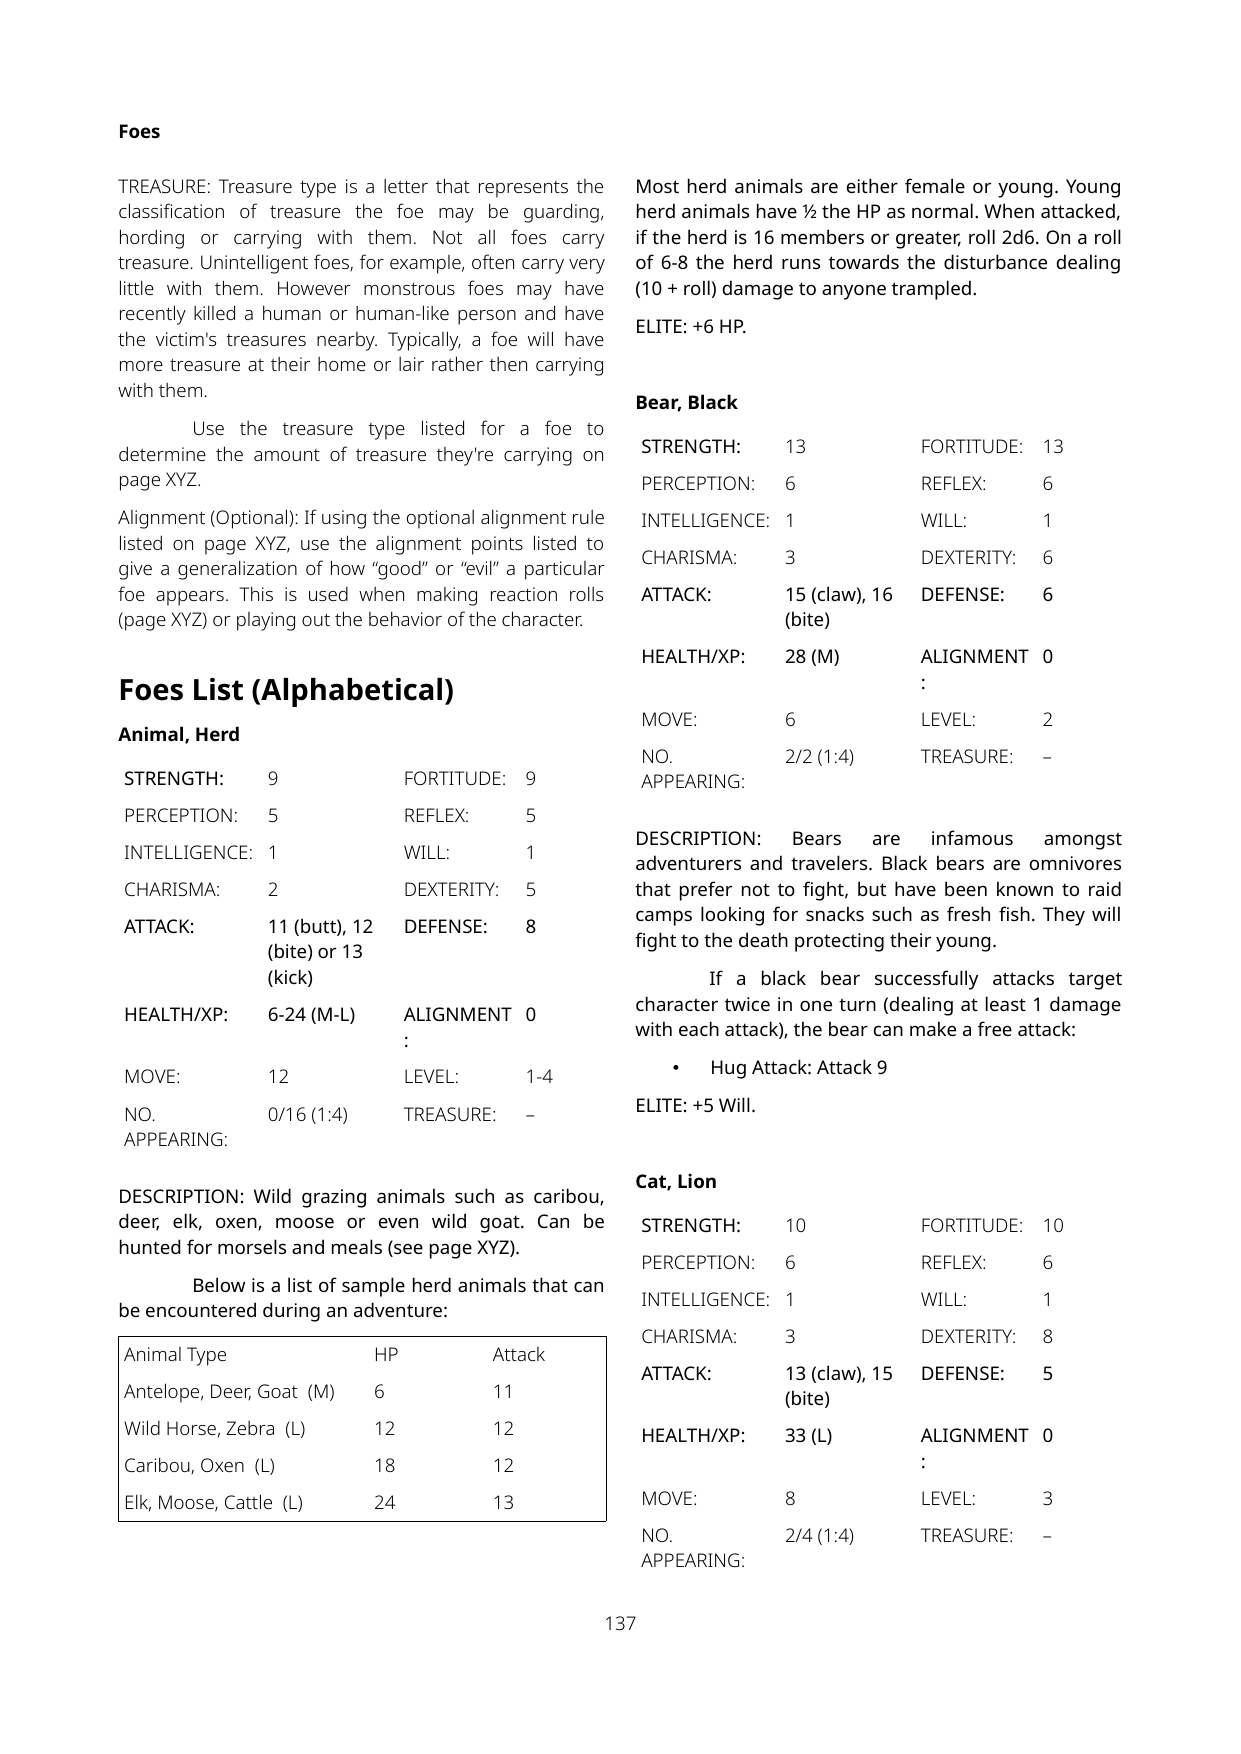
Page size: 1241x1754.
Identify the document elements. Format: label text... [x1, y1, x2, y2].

table_cell CHARISMA: [635, 538, 779, 575]
list Hug Attack: Attack 9 [673, 1054, 1122, 1080]
table_cell 11 [487, 1373, 606, 1410]
table_header STRENGTH: [635, 1206, 779, 1243]
table_cell 6 [368, 1373, 487, 1410]
table_cell 5 [520, 797, 606, 834]
text DESCRIPTION: Wild grazing animals such as caribou, deer, elk, oxen, moose or even wild goat. Can be hunted for morsels and meals (see page XYZ). [118, 1158, 605, 1260]
text Below is a list of sample herd animals that can be encountered during an adventure: [118, 1272, 605, 1323]
table_cell ATTACK: [118, 908, 262, 996]
table_cell INTELLIGENCE: [635, 1280, 779, 1317]
table_cell WILL: [915, 1280, 1037, 1317]
table_cell 0 [1037, 638, 1123, 700]
table_header FORTITUDE: [398, 760, 520, 797]
table_cell REFLEX: [398, 797, 520, 834]
table_cell 12 [487, 1447, 606, 1484]
table_cell 1 [1037, 1280, 1123, 1317]
table_cell DEXTERITY: [915, 538, 1037, 575]
table_cell 6 [1037, 575, 1123, 638]
table_cell PERCEPTION: [118, 797, 262, 834]
table_cell MOVE: [635, 700, 779, 737]
table_header STRENGTH: [118, 760, 262, 797]
table_cell 0/16 (1:4) [262, 1095, 398, 1158]
table_cell 6 [779, 1244, 915, 1280]
table_cell DEFENSE: [398, 908, 520, 996]
table_cell 1 [1037, 501, 1123, 538]
table_cell CHARISMA: [118, 871, 262, 908]
table_cell HEALTH/XP: [118, 996, 262, 1058]
table_cell REFLEX: [915, 1244, 1037, 1280]
table_cell NO. APPEARING: [635, 1516, 779, 1579]
table_cell 6 [1037, 1244, 1123, 1280]
table_cell HEALTH/XP: [635, 638, 779, 700]
text ELITE: +5 Will. [635, 1092, 1122, 1118]
table_cell 2/4 (1:4) [779, 1516, 915, 1579]
table_cell 8 [1037, 1318, 1123, 1354]
text Cat, Lion [635, 1168, 1122, 1194]
text Use the treasure type listed for a foe to determine the amount of treasure they're carrying on page XYZ. [118, 415, 605, 492]
text Bear, Black [635, 389, 1122, 415]
table_cell Wild Horse, Zebra (L) [119, 1410, 368, 1447]
text Alignment (Optional): If using the optional alignment rule listed on page XYZ, use the alignment points listed to give a generalization of how “good” or “evil” a particular foe appears. This is used when making reaction rolls (page XYZ) or playing out the behavior of the character. [118, 504, 605, 632]
table_header STRENGTH: [635, 427, 779, 464]
table_cell 1-4 [520, 1058, 606, 1095]
table_cell – [1037, 737, 1123, 800]
text TREASURE: Treasure type is a letter that represents the classification of treasure the foe may be guarding, hording or carrying with them. Not all foes carry treasure. Unintelligent foes, for example, often carry very little with them. However monstrous foes may have recently killed a human or human-like person and have the victim's treasures nearby. Typically, a foe will have more treasure at their home or lair rather then carrying with them. [118, 173, 605, 403]
table_cell DEFENSE: [915, 575, 1037, 638]
table_header 10 [779, 1206, 915, 1243]
table_cell TREASURE: [915, 737, 1037, 800]
table_cell ALIGNMENT: [915, 1417, 1037, 1479]
table_cell REFLEX: [915, 464, 1037, 501]
table_cell 12 [262, 1058, 398, 1095]
table_header 13 [1037, 427, 1123, 464]
table_cell 1 [779, 1280, 915, 1317]
text DESCRIPTION: Bears are infamous amongst adventurers and travelers. Black bears are omnivores that prefer not to fight, but have been known to raid camps looking for snacks such as fresh fish. They will fight to the death protecting their young. [635, 800, 1122, 953]
table_cell WILL: [915, 501, 1037, 538]
table_cell WILL: [398, 834, 520, 871]
table_cell – [520, 1095, 606, 1158]
table_cell CHARISMA: [635, 1318, 779, 1354]
table_cell TREASURE: [398, 1095, 520, 1158]
text If a black bear successfully attacks target character twice in one turn (dealing at least 1 damage with each attack), the bear can make a free attack: [635, 965, 1122, 1042]
table_cell ATTACK: [635, 1354, 779, 1417]
table_cell 15 (claw), 16 (bite) [779, 575, 915, 638]
table_cell 6 [1037, 538, 1123, 575]
text Animal, Herd [118, 722, 605, 747]
table_cell 1 [262, 834, 398, 871]
table_cell Elk, Moose, Cattle (L) [119, 1484, 368, 1521]
table_cell PERCEPTION: [635, 464, 779, 501]
table_header FORTITUDE: [915, 427, 1037, 464]
table_cell 18 [368, 1447, 487, 1484]
table_cell 6 [1037, 464, 1123, 501]
table_cell NO. APPEARING: [118, 1095, 262, 1158]
table_cell LEVEL: [915, 700, 1037, 737]
table_cell 8 [779, 1479, 915, 1516]
table_cell LEVEL: [398, 1058, 520, 1095]
table_cell 2 [262, 871, 398, 908]
table_cell 5 [262, 797, 398, 834]
table_cell ALIGNMENT: [398, 996, 520, 1058]
table_header Attack [487, 1337, 606, 1373]
table_cell 28 (M) [779, 638, 915, 700]
table_cell Antelope, Deer, Goat (M) [119, 1373, 368, 1410]
table_cell 33 (L) [779, 1417, 915, 1479]
table_cell Caribou, Oxen (L) [119, 1447, 368, 1484]
table_cell ATTACK: [635, 575, 779, 638]
table_cell 5 [520, 871, 606, 908]
table_cell – [1037, 1516, 1123, 1579]
table_cell 2/2 (1:4) [779, 737, 915, 800]
table_cell TREASURE: [915, 1516, 1037, 1579]
table_cell 2 [1037, 700, 1123, 737]
table_cell INTELLIGENCE: [635, 501, 779, 538]
text ELITE: +6 HP. [635, 313, 1122, 339]
table_cell 1 [779, 501, 915, 538]
subtitle Foes List (Alphabetical) [118, 669, 605, 709]
table_cell 8 [520, 908, 606, 996]
table_cell HEALTH/XP: [635, 1417, 779, 1479]
table_cell MOVE: [118, 1058, 262, 1095]
table_header 10 [1037, 1206, 1123, 1243]
table_header HP [368, 1337, 487, 1373]
table_cell 24 [368, 1484, 487, 1521]
table_cell 3 [779, 1318, 915, 1354]
table_cell ALIGNMENT: [915, 638, 1037, 700]
table_cell LEVEL: [915, 1479, 1037, 1516]
table_cell 3 [1037, 1479, 1123, 1516]
table_cell 1 [520, 834, 606, 871]
table_header 9 [520, 760, 606, 797]
table_cell 11 (butt), 12 (bite) or 13 (kick) [262, 908, 398, 996]
table_cell DEXTERITY: [398, 871, 520, 908]
table_cell 6 [779, 700, 915, 737]
table_cell 3 [779, 538, 915, 575]
table_cell 0 [1037, 1417, 1123, 1479]
table_cell 12 [368, 1410, 487, 1447]
table_cell DEFENSE: [915, 1354, 1037, 1417]
table_cell 5 [1037, 1354, 1123, 1417]
table_cell 12 [487, 1410, 606, 1447]
table_cell MOVE: [635, 1479, 779, 1516]
table_cell NO. APPEARING: [635, 737, 779, 800]
table_cell DEXTERITY: [915, 1318, 1037, 1354]
table_header FORTITUDE: [915, 1206, 1037, 1243]
table_cell PERCEPTION: [635, 1244, 779, 1280]
table_cell 6-24 (M-L) [262, 996, 398, 1058]
text Most herd animals are either female or young. Young herd animals have ½ the HP as normal. When attacked, if the herd is 16 members or greater, roll 2d6. On a roll of 6-8 the herd runs towards the disturbance dealing (10 + roll) damage to anyone trampled. [635, 173, 1122, 301]
table_cell INTELLIGENCE: [118, 834, 262, 871]
table_header 9 [262, 760, 398, 797]
table_header 13 [779, 427, 915, 464]
table_cell 6 [779, 464, 915, 501]
table_header Animal Type [119, 1337, 368, 1373]
table_cell 13 [487, 1484, 606, 1521]
table_cell 13 (claw), 15 (bite) [779, 1354, 915, 1417]
table_cell 0 [520, 996, 606, 1058]
